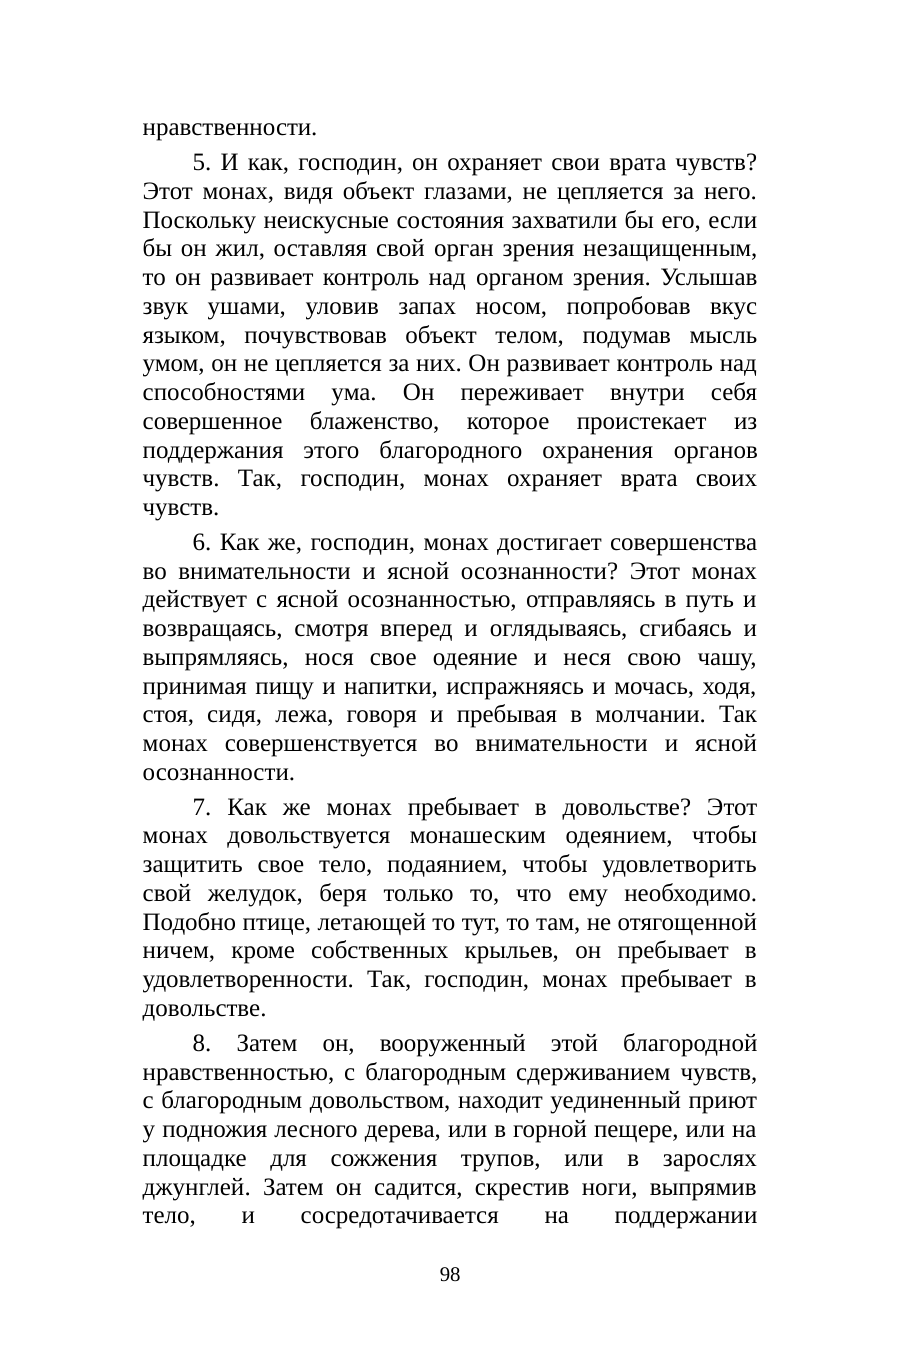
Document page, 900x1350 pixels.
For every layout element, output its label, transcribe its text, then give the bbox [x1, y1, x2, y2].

text 8. Затем он, вооруженный этой благородной нравственностью, с благородным сдерживанием чувств, с благородным довольством, находит уединенный приют у подножия лесного дерева, или в горной пещере, или на площадке для сожжения трупов, или в зарослях джунглей. Затем он садится, скрестив ноги, выпрямив тело, и сосредотачивается на поддержании [142, 1028, 757, 1229]
text 7. Как же монах пребывает в довольстве? Этот монах довольствуется монашеским одеянием, чтобы защитить свое тело, подаянием, чтобы удовлетворить свой желудок, беря только то, что ему необходимо. Подобно птице, летающей то тут, то там, не отягощенной ничем, кроме собственных крыльев, он пребывает в удовлетворенности. Так, господин, монах пребывает в довольстве. [142, 792, 757, 1022]
text 5. И как, господин, он охраняет свои врата чувств? Этот монах, видя объект глазами, не цепляется за него. Поскольку неискусные состояния захватили бы его, если бы он жил, оставляя свой орган зрения незащищенным, то он развивает контроль над органом зрения. Услышав звук ушами, уловив запах носом, попробовав вкус языком, почувствовав объект телом, подумав мысль умом, он не цепляется за них. Он развивает контроль над способностями ума. Он переживает внутри себя совершенное блаженство, которое проистекает из поддержания этого благородного охранения органов чувств. Так, господин, монах охраняет врата своих чувств. [142, 147, 757, 521]
text 6. Как же, господин, монах достигает совершенства во внимательности и ясной осознанности? Этот монах действует с ясной осознанностью, отправляясь в путь и возвращаясь, смотря вперед и оглядываясь, сгибаясь и выпрямляясь, нося свое одеяние и неся свою чашу, принимая пищу и напитки, испражняясь и мочась, ходя, стоя, сидя, лежа, говоря и пребывая в молчании. Так монах совершенствуется во внимательности и ясной осознанности. [142, 527, 757, 786]
text нравственности. [142, 112, 757, 141]
